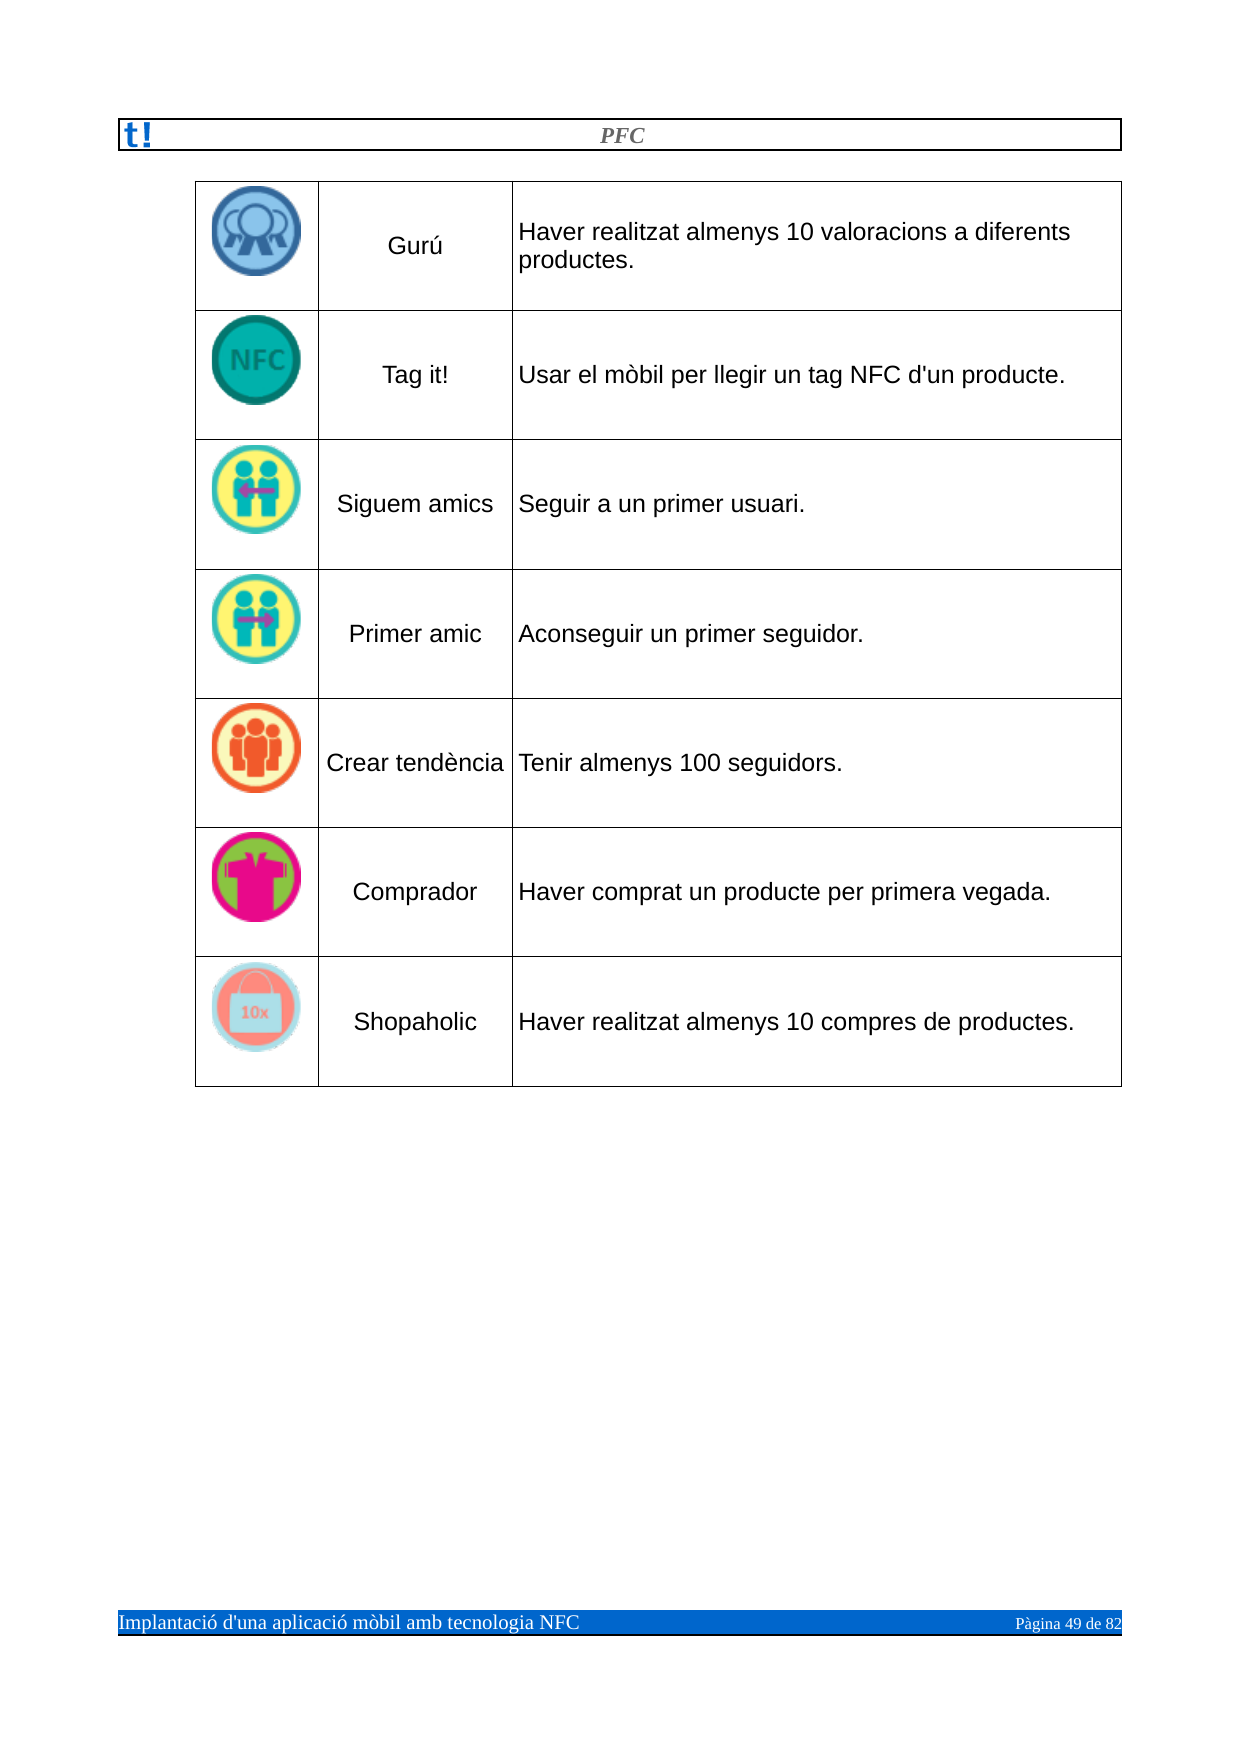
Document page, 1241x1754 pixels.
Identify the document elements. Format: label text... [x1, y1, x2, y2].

picture [211, 186, 301, 276]
table_cell [196, 440, 318, 568]
table_cell Haver comprat un producte per primera vegada. [513, 828, 1121, 956]
table_cell Primer amic [319, 570, 512, 698]
table_cell Crear tendència [319, 699, 512, 827]
table_cell Tenir almenys 100 seguidors. [513, 699, 1121, 827]
table_cell [196, 828, 318, 956]
table_cell [196, 311, 318, 439]
picture [123, 121, 151, 148]
table_cell Shopaholic [319, 957, 512, 1086]
table_cell Haver realitzat almenys 10 compres de productes. [513, 957, 1121, 1086]
picture [211, 703, 301, 793]
table_cell [196, 704, 318, 827]
picture [211, 445, 301, 534]
table_cell [196, 699, 318, 703]
picture [211, 315, 301, 405]
picture [211, 574, 301, 664]
table_cell Comprador [319, 828, 512, 956]
table_cell [196, 570, 318, 698]
table_cell Usar el mòbil per llegir un tag NFC d'un producte. [513, 311, 1121, 439]
table_cell Siguem amics [319, 440, 512, 568]
table_cell Tag it! [319, 311, 512, 439]
table_cell Gurú [319, 182, 512, 310]
picture [211, 962, 301, 1052]
table_cell [196, 182, 318, 310]
table_cell Aconseguir un primer seguidor. [513, 570, 1121, 698]
table_cell [196, 957, 318, 1086]
table_cell Seguir a un primer usuari. [513, 440, 1121, 568]
picture [211, 832, 301, 922]
table_cell Haver realitzat almenys 10 valoracions a diferents productes. [513, 182, 1121, 310]
